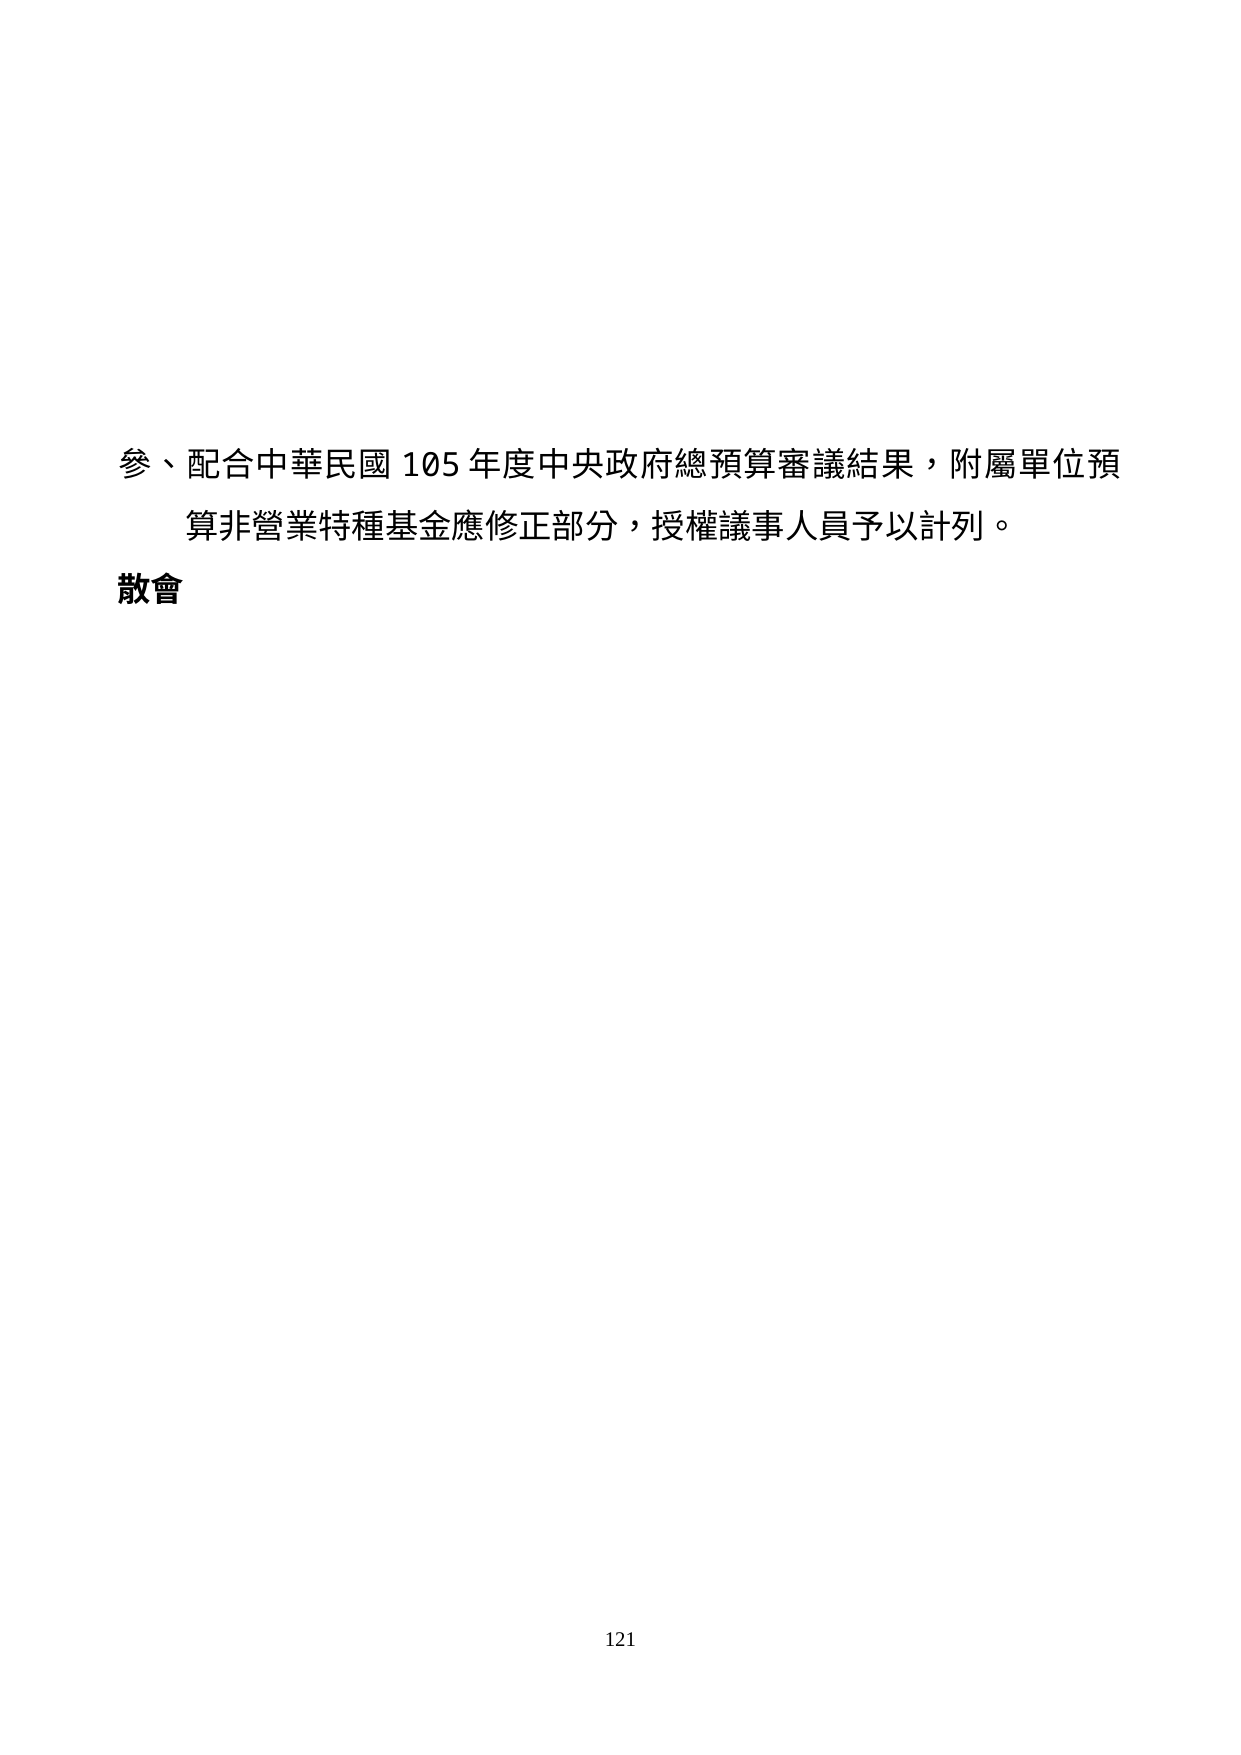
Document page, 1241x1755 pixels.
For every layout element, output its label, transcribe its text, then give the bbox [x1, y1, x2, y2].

text 參、配合中華民國105年度中央政府總預算審議結果，附屬單位預算非營業特種基金應修正部分，授權議事人員予以計列。 [118, 420, 1122, 545]
text 散會 [117, 545, 1122, 608]
